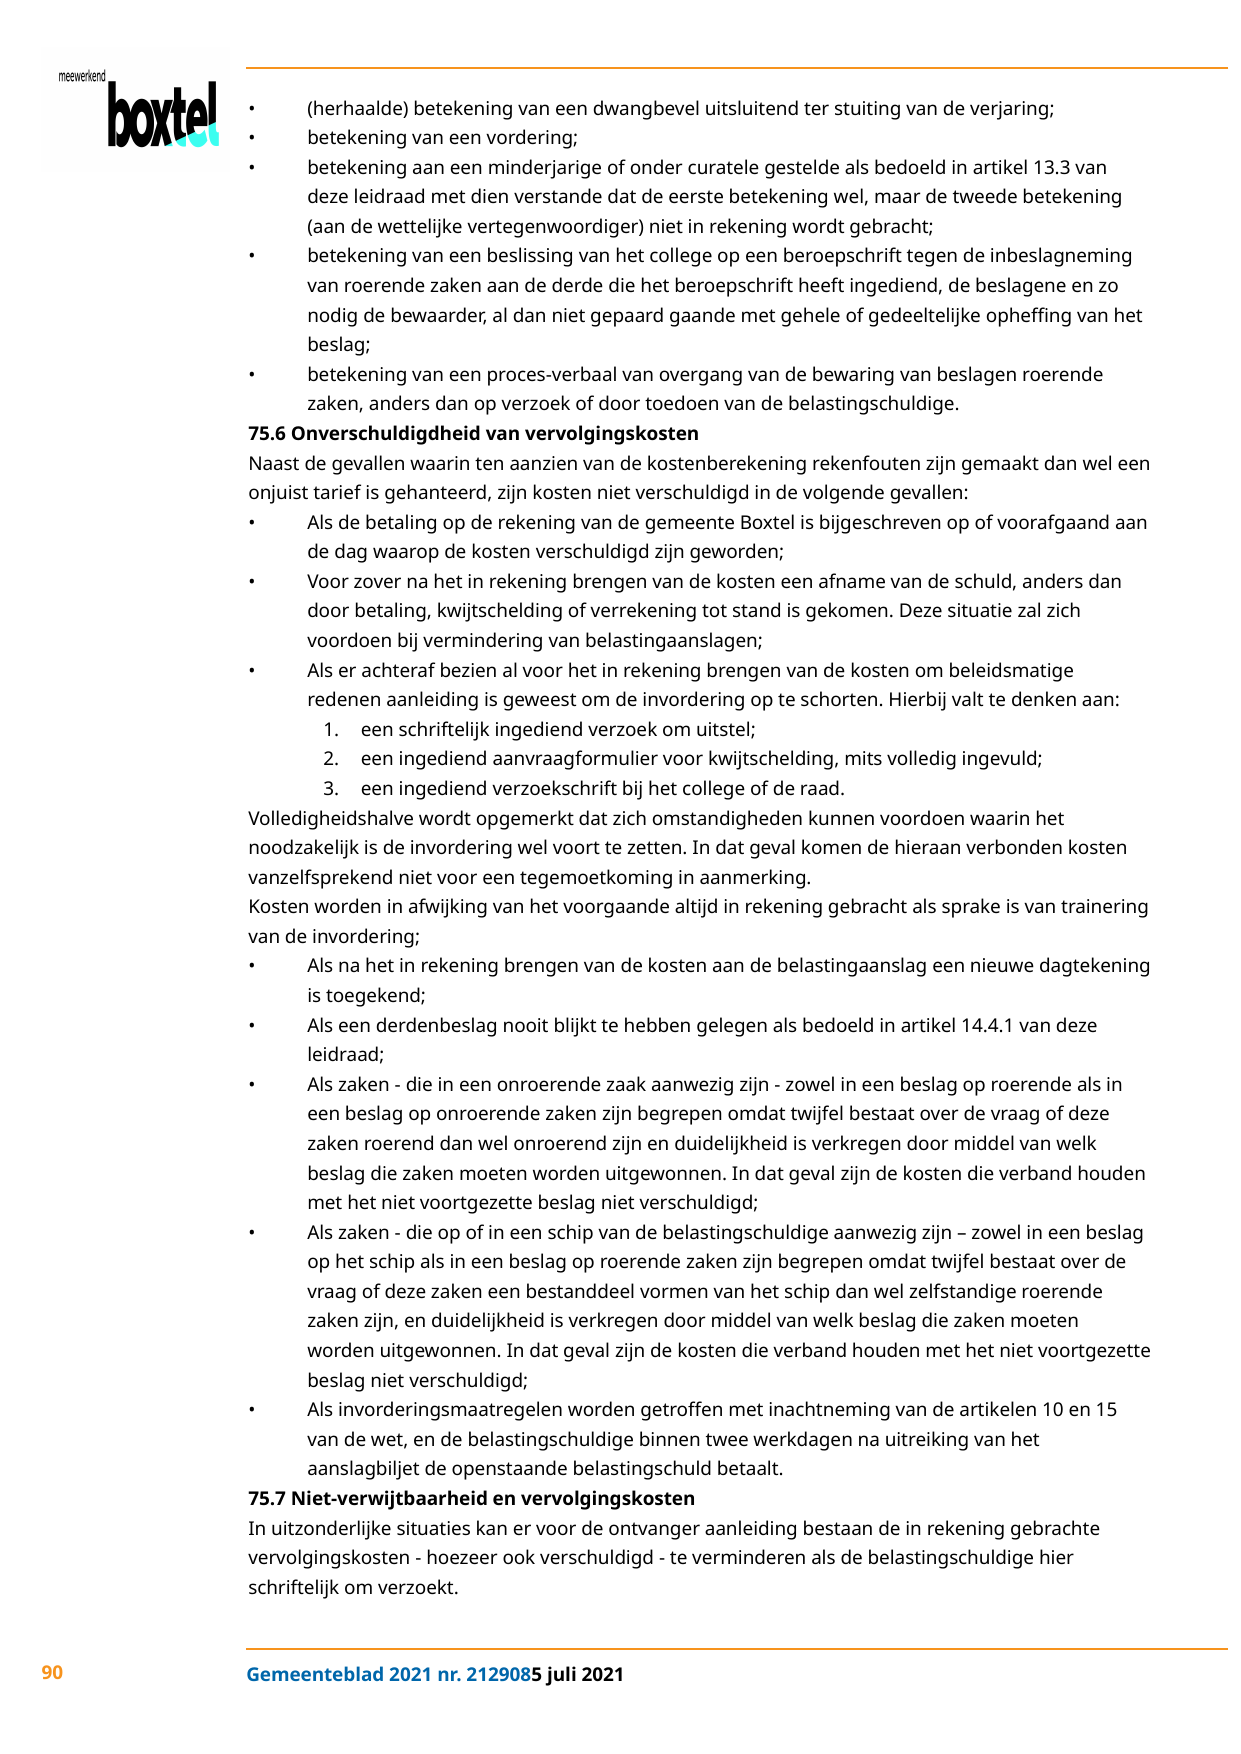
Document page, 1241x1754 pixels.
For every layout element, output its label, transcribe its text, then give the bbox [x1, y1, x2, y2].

list Als na het in rekening brengen van de kosten aan de belastingaanslag een nieuwe dagtekening is toegekend; [248, 953, 1152, 1008]
list een ingediend aanvraagformulier voor kwijtschelding, mits volledig ingevuld; [323, 746, 1152, 771]
list betekening van een beslissing van het college op een beroepschrift tegen de inbeslagneming van roerende zaken aan de derde die het beroepschrift heeft ingediend, de beslagene en zo nodig de bewaarder, al dan niet gepaard gaande met gehele of gedeeltelijke opheffing van het beslag; [248, 243, 1152, 357]
text Naast de gevallen waarin ten aanzien van de kostenberekening rekenfouten zijn gemaakt dan wel een onjuist tarief is gehanteerd, zijn kosten niet verschuldigd in de volgende gevallen: [248, 450, 1152, 505]
list betekening van een proces-verbaal van overgang van de bewaring van beslagen roerende zaken, anders dan op verzoek of door toedoen van de belastingschuldige. [248, 361, 1152, 416]
text In uitzonderlijke situaties kan er voor de ontvanger aanleiding bestaan de in rekening gebrachte vervolgingskosten - hoezeer ook verschuldigd - te verminderen als de belastingschuldige hier schriftelijk om verzoekt. [248, 1515, 1152, 1600]
text Volledigheidshalve wordt opgemerkt dat zich omstandigheden kunnen voordoen waarin het noodzakelijk is de invordering wel voort te zetten. In dat geval komen de hieraan verbonden kosten vanzelfsprekend niet voor een tegemoetkoming in aanmerking. [248, 805, 1152, 890]
list betekening aan een minderjarige of onder curatele gestelde als bedoeld in artikel 13.3 van deze leidraad met dien verstande dat de eerste betekening wel, maar de tweede betekening (aan de wettelijke vertegenwoordiger) niet in rekening wordt gebracht; [248, 154, 1152, 239]
text 75.6 Onverschuldigdheid van vervolgingskosten [248, 420, 1152, 446]
list Als zaken - die in een onroerende zaak aanwezig zijn - zowel in een beslag op roerende als in een beslag op onroerende zaken zijn begrepen omdat twijfel bestaat over de vraag of deze zaken roerend dan wel onroerend zijn en duidelijkheid is verkregen door middel van welk beslag die zaken moeten worden uitgewonnen. In dat geval zijn de kosten die verband houden met het niet voortgezette beslag niet verschuldigd; [248, 1071, 1152, 1215]
list Als een derdenbeslag nooit blijkt te hebben gelegen als bedoeld in artikel 14.4.1 van deze leidraad; [248, 1012, 1152, 1067]
text 75.7 Niet-verwijtbaarheid en vervolgingskosten [248, 1485, 1152, 1511]
list Als invorderingsmaatregelen worden getroffen met inachtneming van de artikelen 10 en 15 van de wet, en de belastingschuldige binnen twee werkdagen na uitreiking van het aanslagbiljet de openstaande belastingschuld betaalt. [248, 1396, 1152, 1481]
list Voor zover na het in rekening brengen van de kosten een afname van de schuld, anders dan door betaling, kwijtschelding of verrekening tot stand is gekomen. Deze situatie zal zich voordoen bij vermindering van belastingaanslagen; [248, 568, 1152, 653]
list betekening van een vordering; [248, 124, 1152, 150]
list Als zaken - die op of in een schip van de belastingschuldige aanwezig zijn – zowel in een beslag op het schip als in een beslag op roerende zaken zijn begrepen omdat twijfel bestaat over de vraag of deze zaken een bestanddeel vormen van het schip dan wel zelfstandige roerende zaken zijn, en duidelijkheid is verkregen door middel van welk beslag die zaken moeten worden uitgewonnen. In dat geval zijn de kosten die verband houden met het niet voortgezette beslag niet verschuldigd; [248, 1219, 1152, 1393]
text Kosten worden in afwijking van het voorgaande altijd in rekening gebracht als sprake is van trainering van de invordering; [248, 893, 1152, 949]
list Als er achteraf bezien al voor het in rekening brengen van de kosten om beleidsmatige redenen aanleiding is geweest om de invordering op te schorten. Hierbij valt te denken aan: [248, 657, 1152, 712]
list Als de betaling op de rekening van de gemeente Boxtel is bijgeschreven op of voorafgaand aan de dag waarop de kosten verschuldigd zijn geworden; [248, 509, 1152, 564]
list een ingediend verzoekschrift bij het college of de raad. [323, 775, 1152, 801]
list (herhaalde) betekening van een dwangbevel uitsluitend ter stuiting van de verjaring; [248, 95, 1152, 121]
list een schriftelijk ingediend verzoek om uitstel; [323, 716, 1152, 742]
picture [41, 47, 231, 172]
